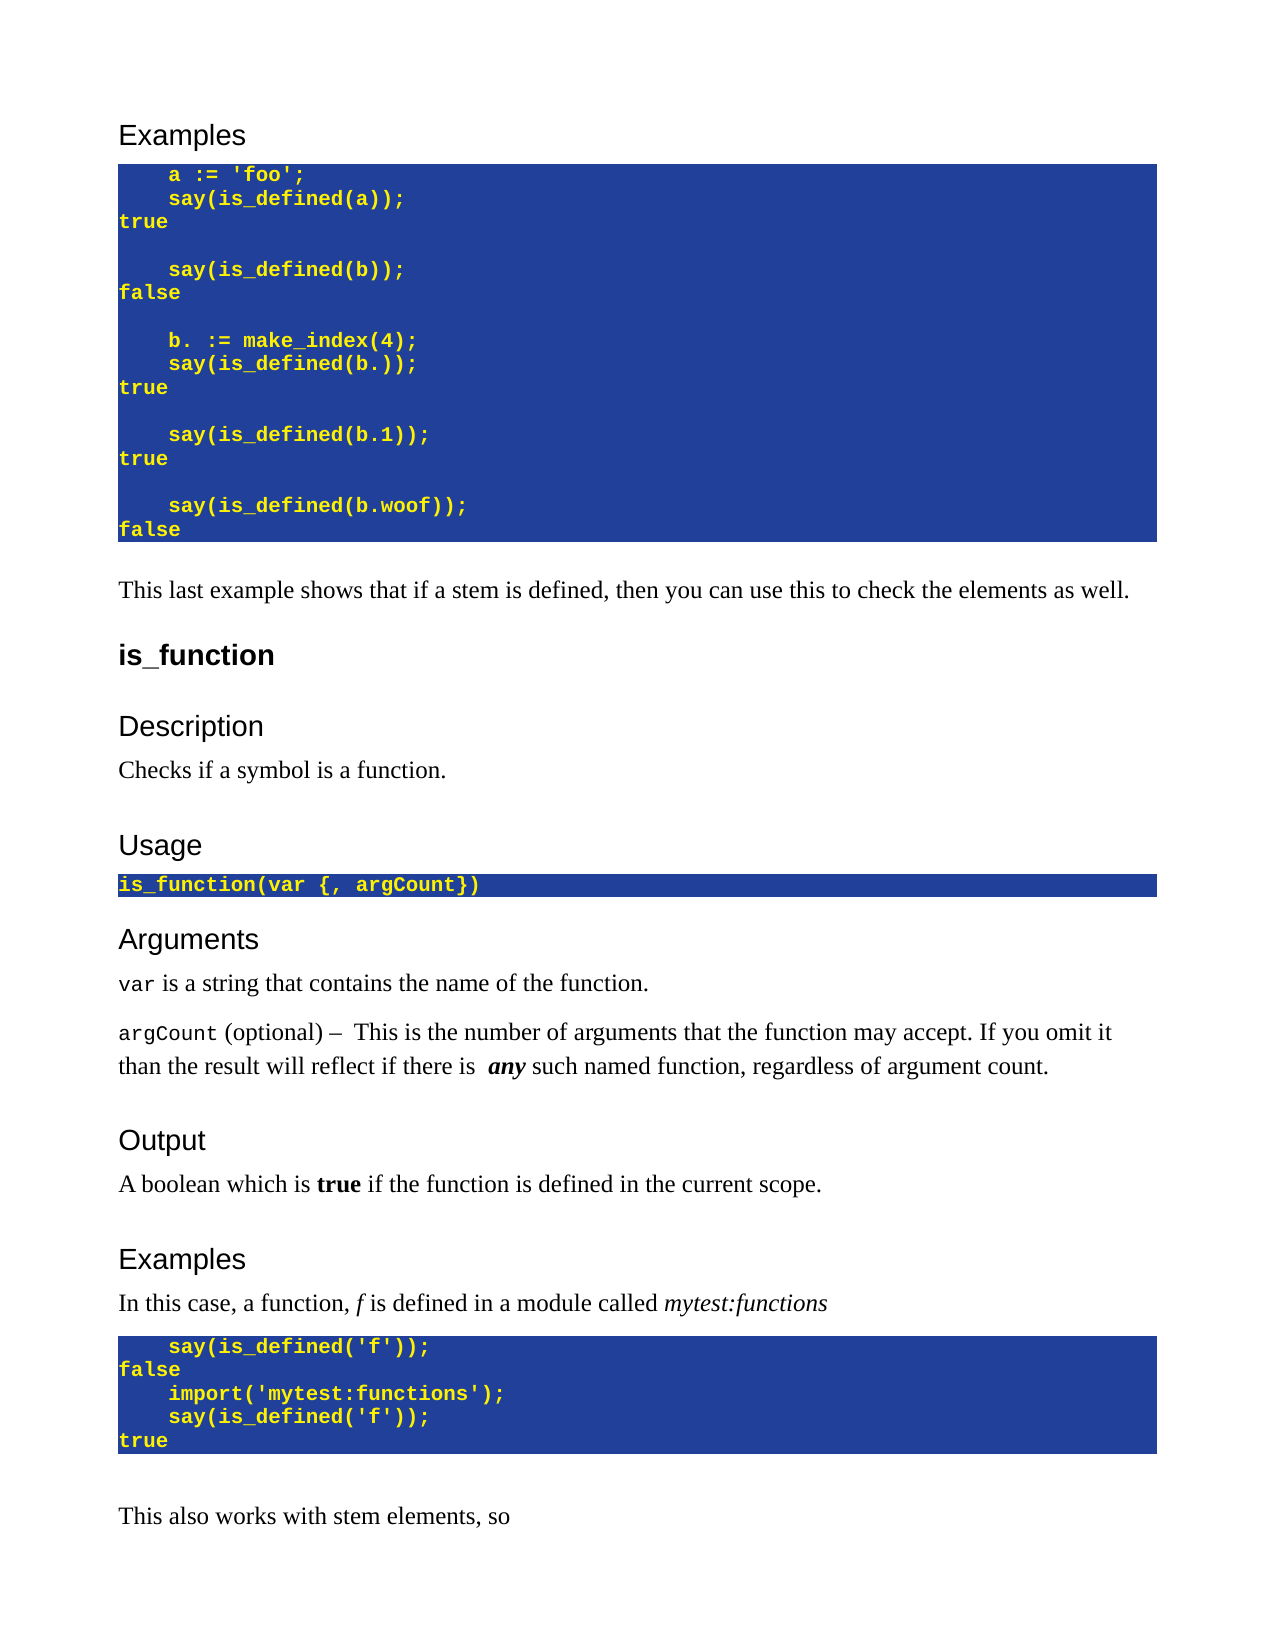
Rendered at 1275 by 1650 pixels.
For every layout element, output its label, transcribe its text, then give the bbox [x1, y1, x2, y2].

subtitle Examples [118, 1242, 1157, 1276]
text In this case, a function, f is defined in a module called mytest:functions [118, 1288, 1157, 1317]
text say(is_defined(a)); [118, 188, 1157, 211]
subtitle Arguments [118, 922, 1157, 956]
text is_function(var {, argCount}) [118, 874, 1157, 897]
subtitle Description [118, 709, 1157, 742]
subtitle Output [118, 1123, 1157, 1157]
text true [118, 377, 1157, 401]
text true [118, 1430, 1157, 1454]
text var is a string that contains the name of the function. [118, 968, 1157, 998]
text false [118, 282, 1157, 306]
text Checks if a symbol is a function. [118, 755, 1157, 784]
text true [118, 211, 1157, 235]
text say(is_defined('f')); [118, 1336, 1157, 1359]
text say(is_defined(b.)); [118, 353, 1157, 377]
text false [118, 1359, 1157, 1383]
subtitle is_function [118, 638, 1157, 671]
text say(is_defined(b.woof)); [118, 495, 1157, 519]
text true [118, 448, 1157, 472]
text say(is_defined(b.1)); [118, 424, 1157, 448]
text say(is_defined(b)); [118, 259, 1157, 282]
text b. := make_index(4); [118, 330, 1157, 353]
text This also works with stem elements, so [118, 1501, 1157, 1530]
text a := 'foo'; [118, 164, 1157, 188]
text A boolean which is true if the function is defined in the current scope. [118, 1169, 1157, 1198]
subtitle Examples [118, 118, 1157, 152]
text argCount (optional) – This is the number of arguments that the function may accept. If you omit it than the result will reflect if there is any such named function, regardless of argument count. [118, 1017, 1157, 1079]
text import('mytest:functions'); [118, 1383, 1157, 1407]
text This last example shows that if a stem is defined, then you can use this to check the elements as well. [118, 542, 1157, 604]
subtitle Usage [118, 828, 1157, 861]
text say(is_defined('f')); [118, 1407, 1157, 1430]
text false [118, 519, 1157, 542]
